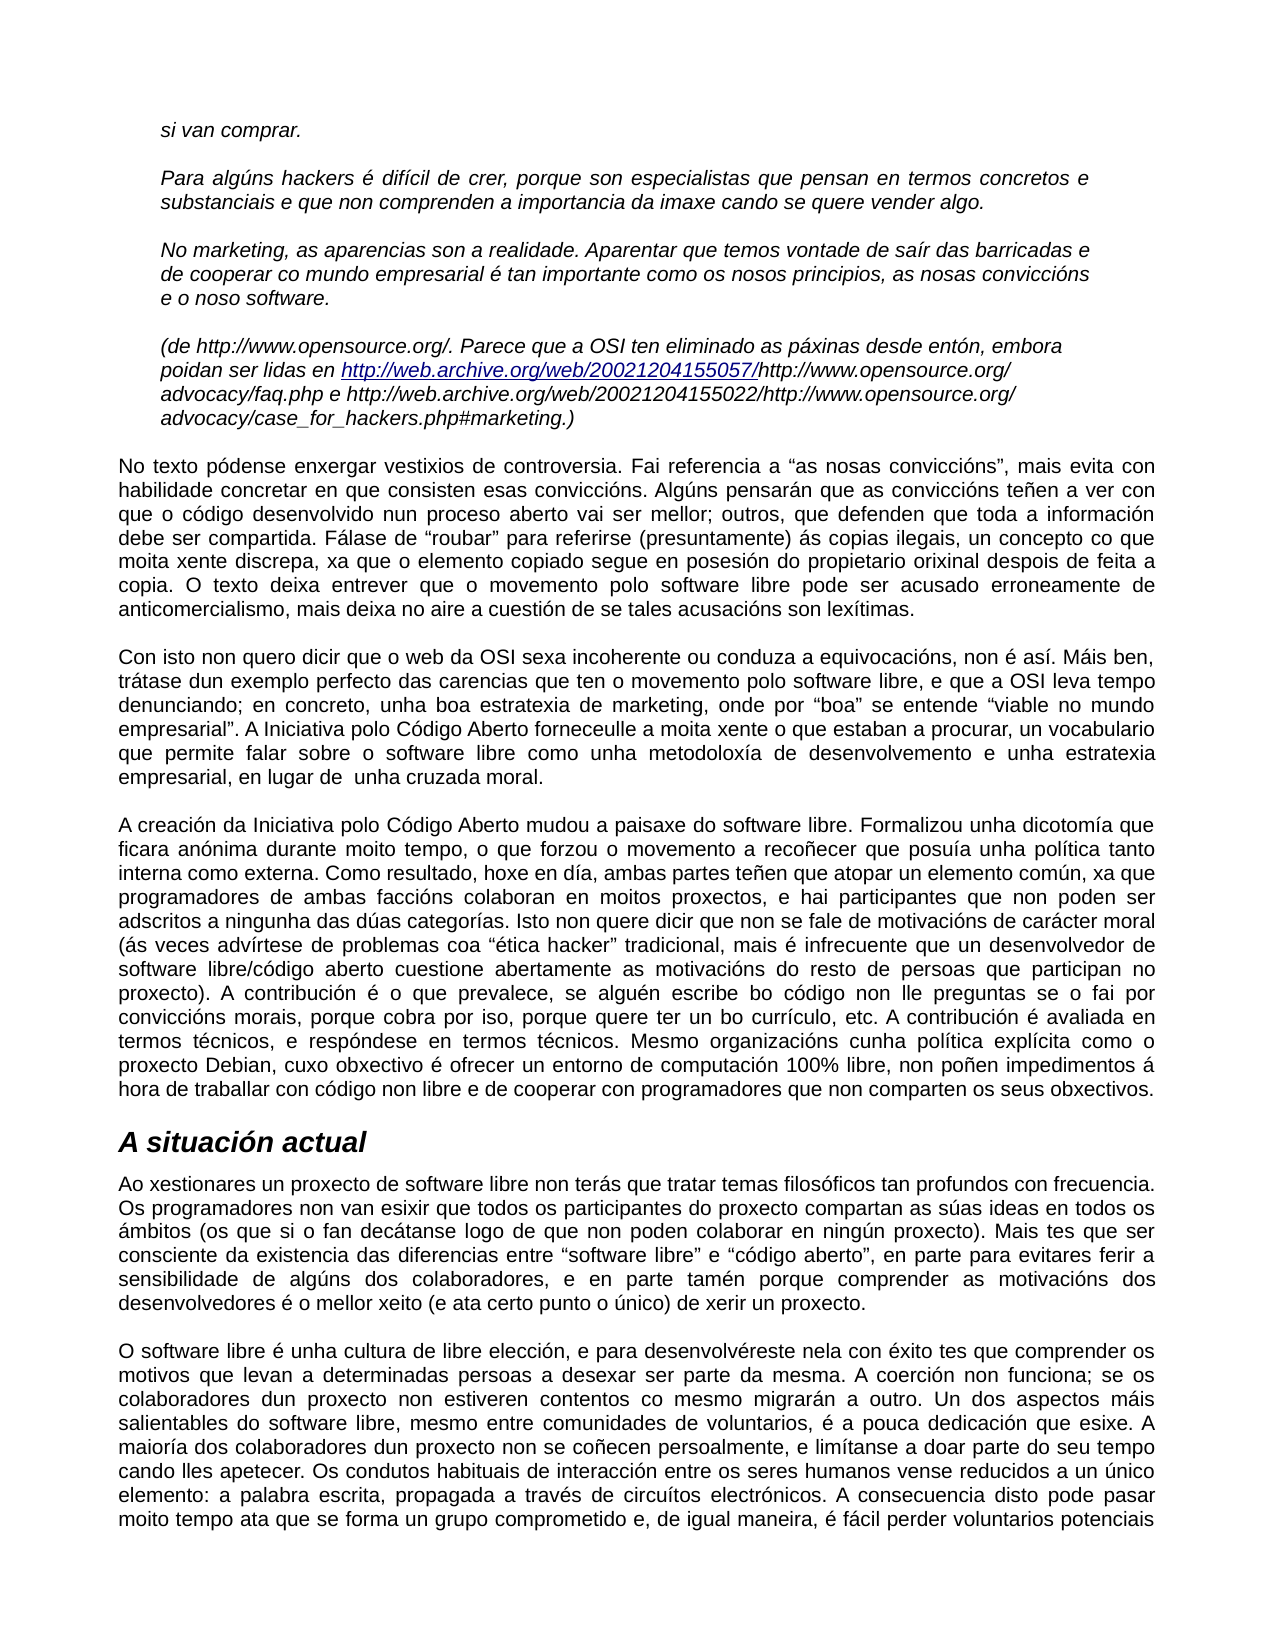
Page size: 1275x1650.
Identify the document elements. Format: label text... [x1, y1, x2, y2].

text si van comprar. [160, 118, 1094, 142]
text A creación da Iniciativa polo Código Aberto mudou a paisaxe do software libre. Formalizou unha dicotomía que ficara anónima durante moito tempo, o que forzou o movemento a recoñecer que posuía unha política tanto interna como externa. Como resultado, hoxe en día, ambas partes teñen que atopar un elemento común, xa que programadores de ambas faccións colaboran en moitos proxectos, e hai participantes que non poden ser adscritos a ningunha das dúas categorías. Isto non quere dicir que non se fale de motivacións de carácter moral (ás veces advírtese de problemas coa “ética hacker” tradicional, mais é infrecuente que un desenvolvedor de software libre/código aberto cuestione abertamente as motivacións do resto de persoas que participan no proxecto). A contribución é o que prevalece, se alguén escribe bo código non lle preguntas se o fai por conviccións morais, porque cobra por iso, porque quere ter un bo currículo, etc. A contribución é avaliada en termos técnicos, e respóndese en termos técnicos. Mesmo organizacións cunha política explícita como o proxecto Debian, cuxo obxectivo é ofrecer un entorno de computación 100% libre, non poñen impedimentos á hora de traballar con código non libre e de cooperar con programadores que non comparten os seus obxectivos. [118, 813, 1157, 1100]
text No marketing, as aparencias son a realidade. Aparentar que temos vontade de saír das barricadas e de cooperar co mundo empresarial é tan importante como os nosos principios, as nosas conviccións e o noso software. [160, 238, 1094, 310]
text No texto pódense enxergar vestixios de controversia. Fai referencia a “as nosas conviccións”, mais evita con habilidade concretar en que consisten esas conviccións. Algúns pensarán que as conviccións teñen a ver con que o código desenvolvido nun proceso aberto vai ser mellor; outros, que defenden que toda a información debe ser compartida. Fálase de “roubar” para referirse (presuntamente) ás copias ilegais, un concepto co que moita xente discrepa, xa que o elemento copiado segue en posesión do propietario orixinal despois de feita a copia. O texto deixa entrever que o movemento polo software libre pode ser acusado erroneamente de anticomercialismo, mais deixa no aire a cuestión de se tales acusacións son lexítimas. [118, 453, 1157, 621]
text Para algúns hackers é difícil de crer, porque son especialistas que pensan en termos concretos e substanciais e que non comprenden a importancia da imaxe cando se quere vender algo. [160, 166, 1094, 214]
subtitle A situación actual [118, 1125, 1157, 1159]
text Ao xestionares un proxecto de software libre non terás que tratar temas filosóficos tan profundos con frecuencia. Os programadores non van esixir que todos os participantes do proxecto compartan as súas ideas en todos os ámbitos (os que si o fan decátanse logo de que non poden colaborar en ningún proxecto). Mais tes que ser consciente da existencia das diferencias entre “software libre” e “código aberto”, en parte para evitares ferir a sensibilidade de algúns dos colaboradores, e en parte tamén porque comprender as motivacións dos desenvolvedores é o mellor xeito (e ata certo punto o único) de xerir un proxecto. [118, 1171, 1157, 1315]
text (de http://www.opensource.org/. Parece que a OSI ten eliminado as páxinas desde entón, embora poidan ser lidas en http://web.archive.org/web/20021204155057/http://www.opensource.org/advocacy/faq.php e http://web.archive.org/web/20021204155022/http://www.opensource.org/advocacy/case_for_hackers.php#marketing.) [160, 334, 1094, 429]
text Con isto non quero dicir que o web da OSI sexa incoherente ou conduza a equivocacións, non é así. Máis ben, trátase dun exemplo perfecto das carencias que ten o movemento polo software libre, e que a OSI leva tempo denunciando; en concreto, unha boa estratexia de marketing, onde por “boa” se entende “viable no mundo empresarial”. A Iniciativa polo Código Aberto forneceulle a moita xente o que estaban a procurar, un vocabulario que permite falar sobre o software libre como unha metodoloxía de desenvolvemento e unha estratexia empresarial, en lugar de unha cruzada moral. [118, 645, 1157, 789]
text O software libre é unha cultura de libre elección, e para desenvolvéreste nela con éxito tes que comprender os motivos que levan a determinadas persoas a desexar ser parte da mesma. A coerción non funciona; se os colaboradores dun proxecto non estiveren contentos co mesmo migrarán a outro. Un dos aspectos máis salientables do software libre, mesmo entre comunidades de voluntarios, é a pouca dedicación que esixe. A maioría dos colaboradores dun proxecto non se coñecen persoalmente, e limítanse a doar parte do seu tempo cando lles apetecer. Os condutos habituais de interacción entre os seres humanos vense reducidos a un único elemento: a palabra escrita, propagada a través de circuítos electrónicos. A consecuencia disto pode pasar moito tempo ata que se forma un grupo comprometido e, de igual maneira, é fácil perder voluntarios potenciais [118, 1339, 1157, 1531]
